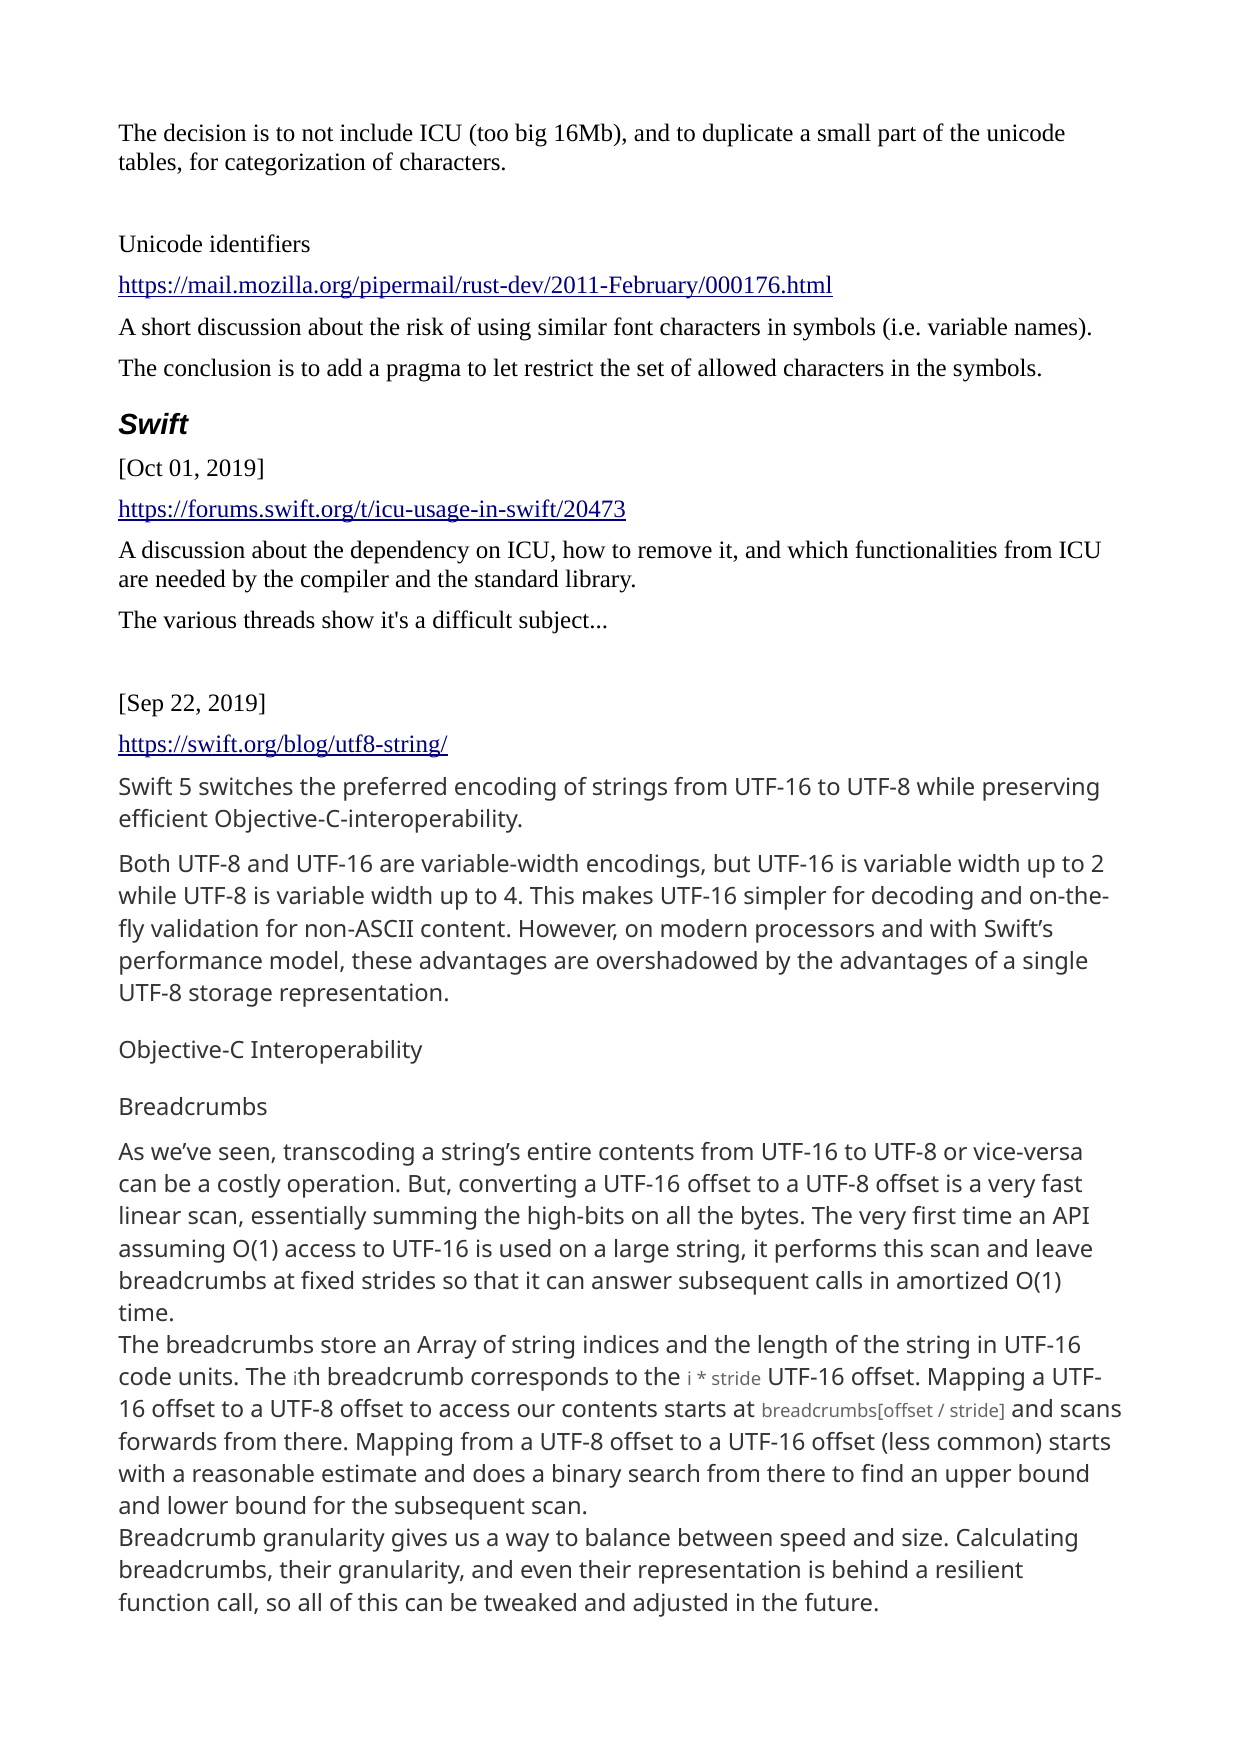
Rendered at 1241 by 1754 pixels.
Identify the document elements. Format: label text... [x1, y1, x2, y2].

subtitle Objective-C Interoperability [118, 1033, 1122, 1065]
text The decision is to not include ICU (too big 16Mb), and to duplicate a small part of the unicode tables, for categorization of characters. [118, 118, 1122, 176]
text https://mail.mozilla.org/pipermail/rust-dev/2011-February/000176.html [118, 271, 1122, 299]
text The various threads show it's a difficult subject... [118, 605, 1122, 634]
text [Oct 01, 2019] [118, 453, 1122, 482]
text As we’ve seen, transcoding a string’s entire contents from UTF-16 to UTF-8 or vice-versa can be a costly operation. But, converting a UTF-16 offset to a UTF-8 offset is a very fast linear scan, essentially summing the high-bits on all the bytes. The very first time an API assuming O(1) access to UTF-16 is used on a large string, it performs this scan and leave breadcrumbs at fixed strides so that it can answer subsequent calls in amortized O(1) time. [118, 1135, 1122, 1328]
text [Sep 22, 2019] [118, 688, 1122, 717]
text The breadcrumbs store an Array of string indices and the length of the string in UTF-16 code units. The ith breadcrumb corresponds to the i * stride UTF-16 offset. Mapping a UTF-16 offset to a UTF-8 offset to access our contents starts at breadcrumbs[offset / stride] and scans forwards from there. Mapping from a UTF-8 offset to a UTF-16 offset (less common) starts with a reasonable estimate and does a binary search from there to find an upper bound and lower bound for the subsequent scan. [118, 1328, 1122, 1521]
text A discussion about the dependency on ICU, how to remove it, and which functionalities from ICU are needed by the compiler and the standard library. [118, 535, 1122, 593]
subtitle Breadcrumbs [118, 1090, 1122, 1123]
text Breadcrumb granularity gives us a way to balance between speed and size. Calculating breadcrumbs, their granularity, and even their representation is behind a resilient function call, so all of this can be tweaked and adjusted in the future. [118, 1521, 1122, 1618]
text Swift 5 switches the preferred encoding of strings from UTF-16 to UTF-8 while preserving efficient Objective-C-interoperability. [118, 770, 1122, 835]
text The conclusion is to add a pragma to let restrict the set of allowed characters in the symbols. [118, 353, 1122, 382]
subtitle Swift [118, 407, 1122, 440]
text Unicode identifiers [118, 229, 1122, 258]
text https://forums.swift.org/t/icu-usage-in-swift/20473 [118, 494, 1122, 523]
text A short discussion about the risk of using similar font characters in symbols (i.e. variable names). [118, 312, 1122, 341]
text https://swift.org/blog/utf8-string/ [118, 729, 1122, 758]
text Both UTF-8 and UTF-16 are variable-width encodings, but UTF-16 is variable width up to 2 while UTF-8 is variable width up to 4. This makes UTF-16 simpler for decoding and on-the-fly validation for non-ASCII content. However, on modern processors and with Swift’s performance model, these advantages are overshadowed by the advantages of a single UTF-8 storage representation. [118, 847, 1122, 1008]
